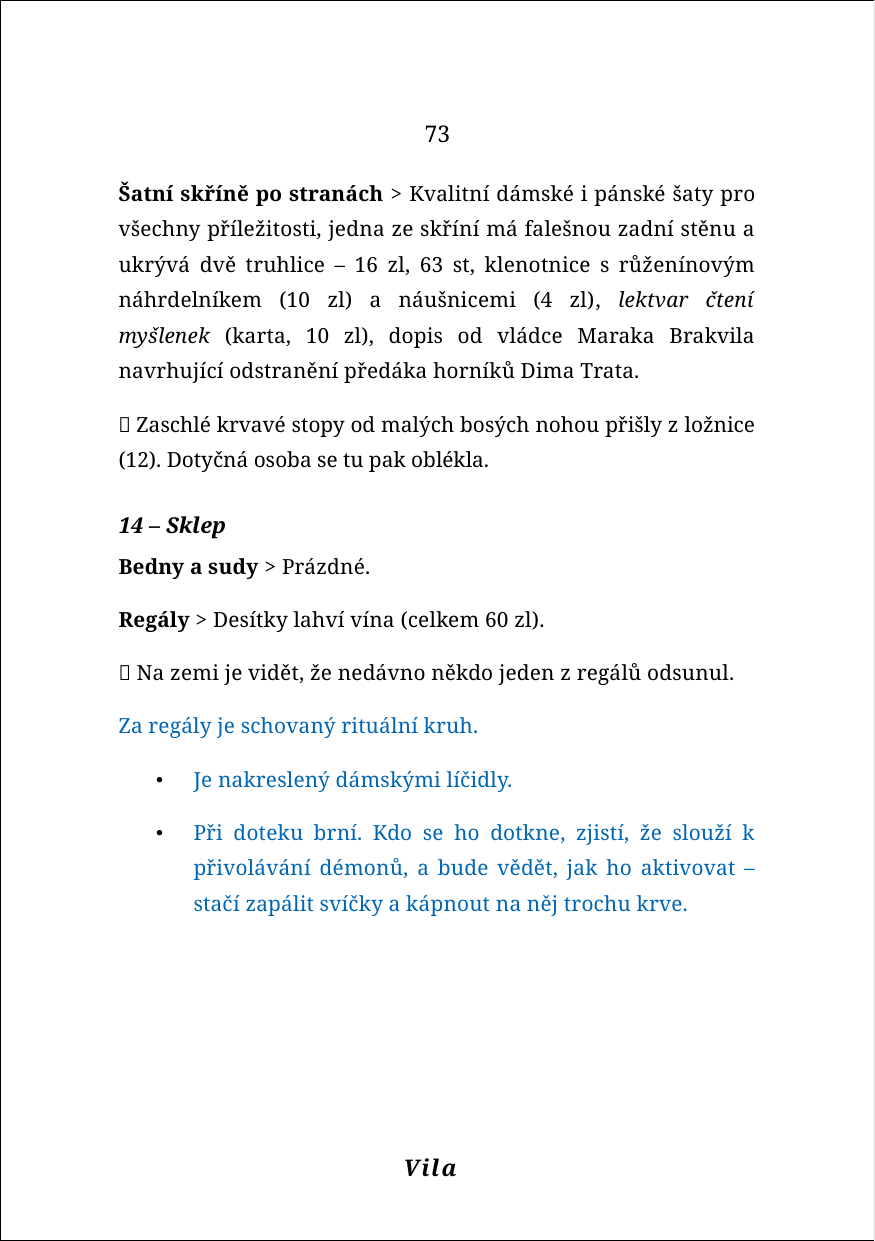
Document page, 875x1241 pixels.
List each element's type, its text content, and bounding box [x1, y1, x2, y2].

text Regály > Desítky lahví vína (celkem 60 zl). [118, 605, 756, 633]
text Za regály je schovaný rituální kruh. [118, 712, 756, 740]
text Šatní skříně po stranách > Kvalitní dámské i pánské šaty pro všechny příležitosti, jedna ze skříní má falešnou zadní stěnu a ukrývá dvě truhlice – 16 zl, 63 st, klenotnice s růženínovým náhrdelníkem (10 zl) a náušnicemi (4 zl), lektvar čtení myšlenek (karta, 10 zl), dopis od vládce Maraka Brakvila navrhující odstranění předáka horníků Dima Trata. [118, 179, 756, 385]
text 👣 Na zemi je vidět, že nedávno někdo jeden z regálů odsunul. [118, 658, 756, 687]
text Bedny a sudy > Prázdné. [118, 552, 756, 580]
list Je nakreslený dámskými líčidly. [156, 765, 756, 793]
text 👣 Zaschlé krvavé stopy od malých bosých nohou přišly z ložnice (12). Dotyčná osoba se tu pak oblékla. [118, 410, 756, 474]
subtitle 14 – Sklep [118, 510, 756, 540]
list Při doteku brní. Kdo se ho dotkne, zjistí, že slouží k přivolávání démonů, a bude vědět, jak ho aktivovat – stačí zapálit svíčky a kápnout na něj trochu krve. [156, 818, 756, 917]
